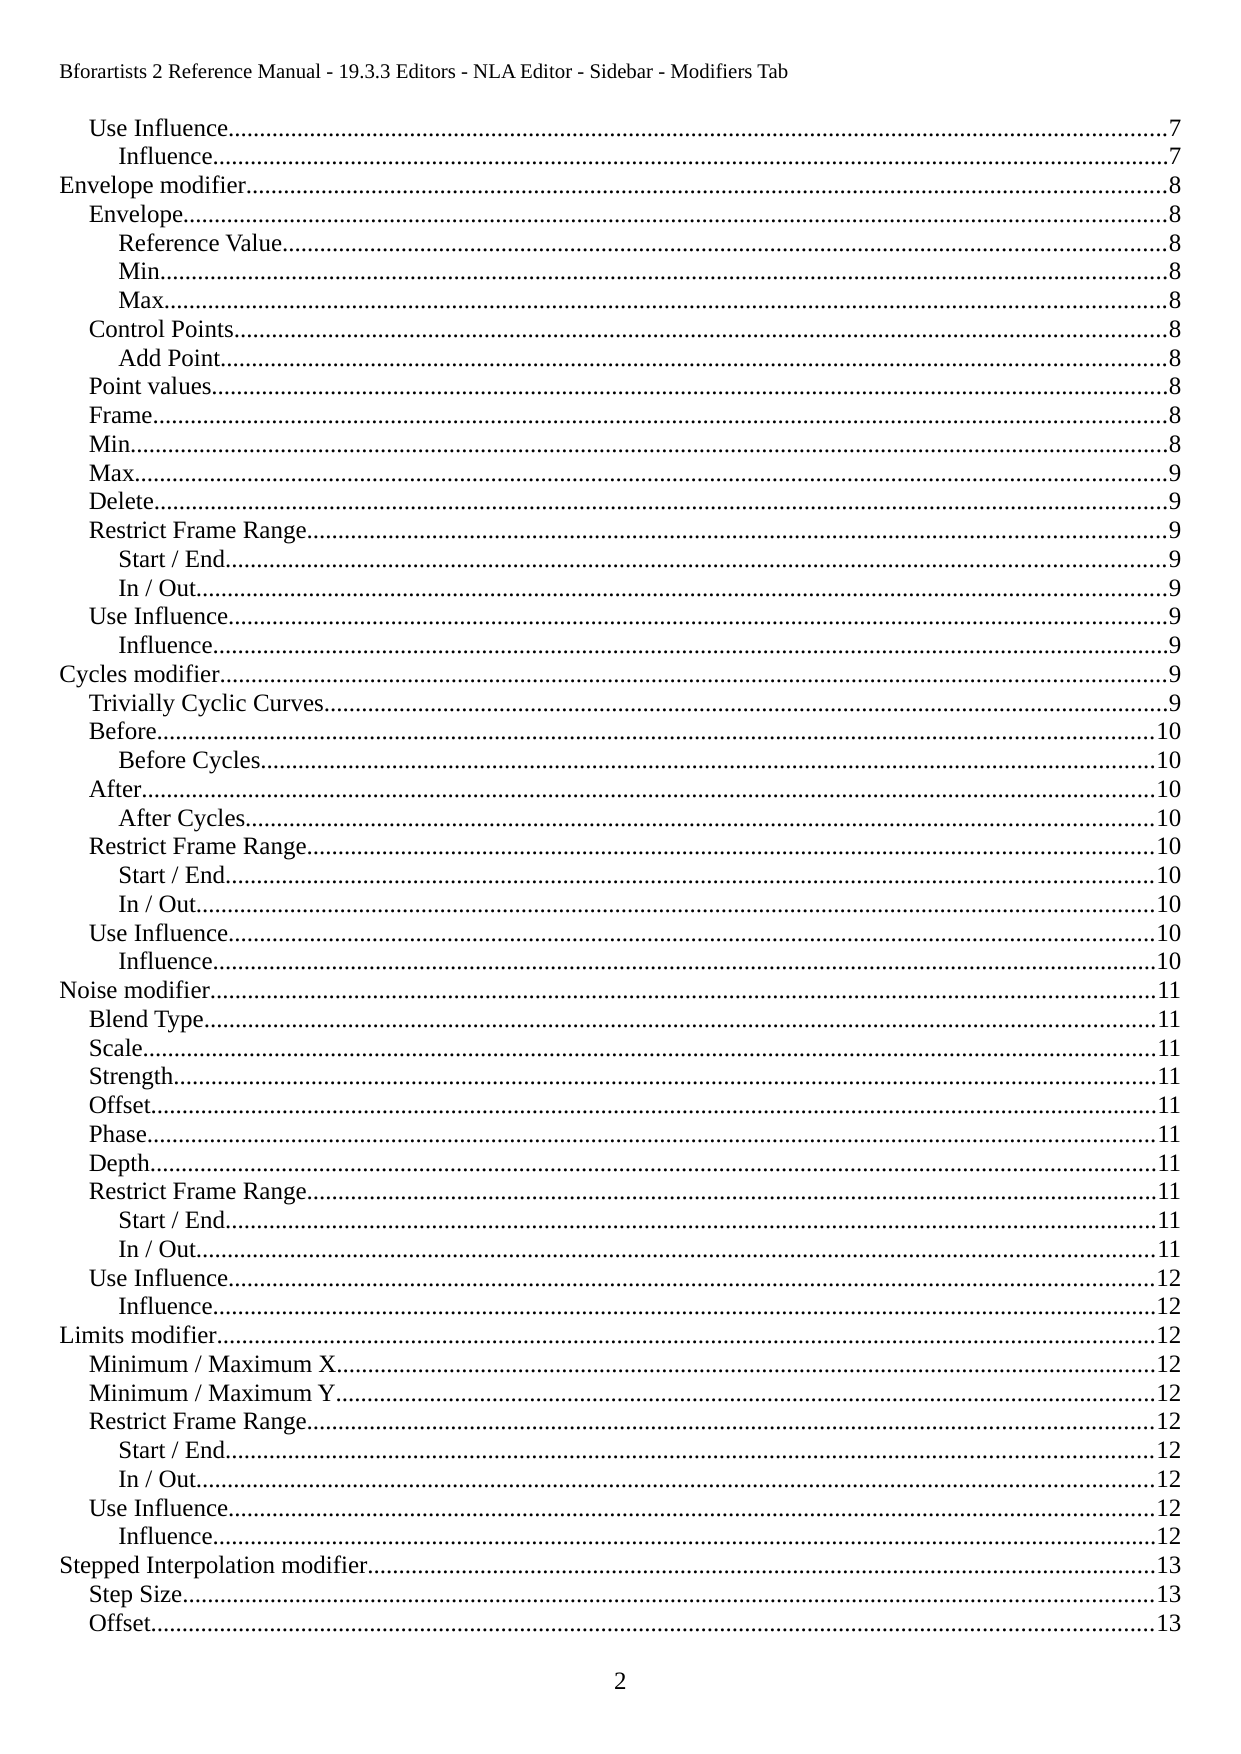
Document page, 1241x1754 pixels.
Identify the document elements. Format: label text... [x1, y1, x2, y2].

text Step Size 13 [88, 1579, 1181, 1608]
text Restrict Frame Range 11 [88, 1176, 1181, 1205]
text Control Points 8 [88, 314, 1181, 343]
text In / Out 9 [118, 573, 1181, 601]
text Influence 12 [118, 1521, 1181, 1550]
text After Cycles 10 [118, 803, 1181, 831]
text Restrict Frame Range 9 [88, 515, 1181, 544]
text Influence 9 [118, 630, 1181, 659]
text Trivially Cyclic Curves 9 [88, 688, 1181, 716]
text Cycles modifier 9 [59, 659, 1181, 688]
text Envelope modifier 8 [59, 170, 1181, 199]
text In / Out 12 [118, 1464, 1181, 1493]
text Frame 8 [88, 400, 1181, 429]
text Strength 11 [88, 1061, 1181, 1090]
text Use Influence 10 [88, 918, 1181, 946]
text Minimum / Maximum X 12 [88, 1349, 1181, 1378]
text Min 8 [88, 429, 1181, 458]
text Offset 11 [88, 1090, 1181, 1119]
text Scale 11 [88, 1033, 1181, 1061]
text In / Out 10 [118, 889, 1181, 918]
text After 10 [88, 774, 1181, 803]
text Max 8 [118, 285, 1181, 314]
text Influence 10 [118, 946, 1181, 975]
text Delete 9 [88, 486, 1181, 515]
text Blend Type 11 [88, 1004, 1181, 1033]
text Add Point 8 [118, 343, 1181, 371]
text Envelope 8 [88, 199, 1181, 228]
text Start / End 10 [118, 860, 1181, 889]
text Before Cycles 10 [118, 745, 1181, 774]
text Start / End 9 [118, 544, 1181, 573]
text Use Influence 9 [88, 601, 1181, 630]
text Restrict Frame Range 10 [88, 831, 1181, 860]
text Before 10 [88, 716, 1181, 745]
text Depth 11 [88, 1148, 1181, 1176]
text Use Influence 12 [88, 1263, 1181, 1291]
text Phase 11 [88, 1119, 1181, 1148]
text Point values 8 [88, 371, 1181, 400]
text Reference Value 8 [118, 228, 1181, 256]
text Limits modifier 12 [59, 1320, 1181, 1349]
text Influence 12 [118, 1291, 1181, 1320]
text Use Influence 12 [88, 1493, 1181, 1521]
text Influence 7 [118, 141, 1181, 170]
text Min 8 [118, 256, 1181, 285]
text Use Influence 7 [88, 113, 1181, 141]
text Noise modifier 11 [59, 975, 1181, 1004]
text Restrict Frame Range 12 [88, 1406, 1181, 1435]
text Start / End 11 [118, 1205, 1181, 1234]
text Start / End 12 [118, 1435, 1181, 1464]
text Minimum / Maximum Y 12 [88, 1378, 1181, 1406]
text Offset 13 [88, 1608, 1181, 1636]
text Max 9 [88, 458, 1181, 486]
text Stepped Interpolation modifier 13 [59, 1550, 1181, 1579]
text In / Out 11 [118, 1234, 1181, 1263]
